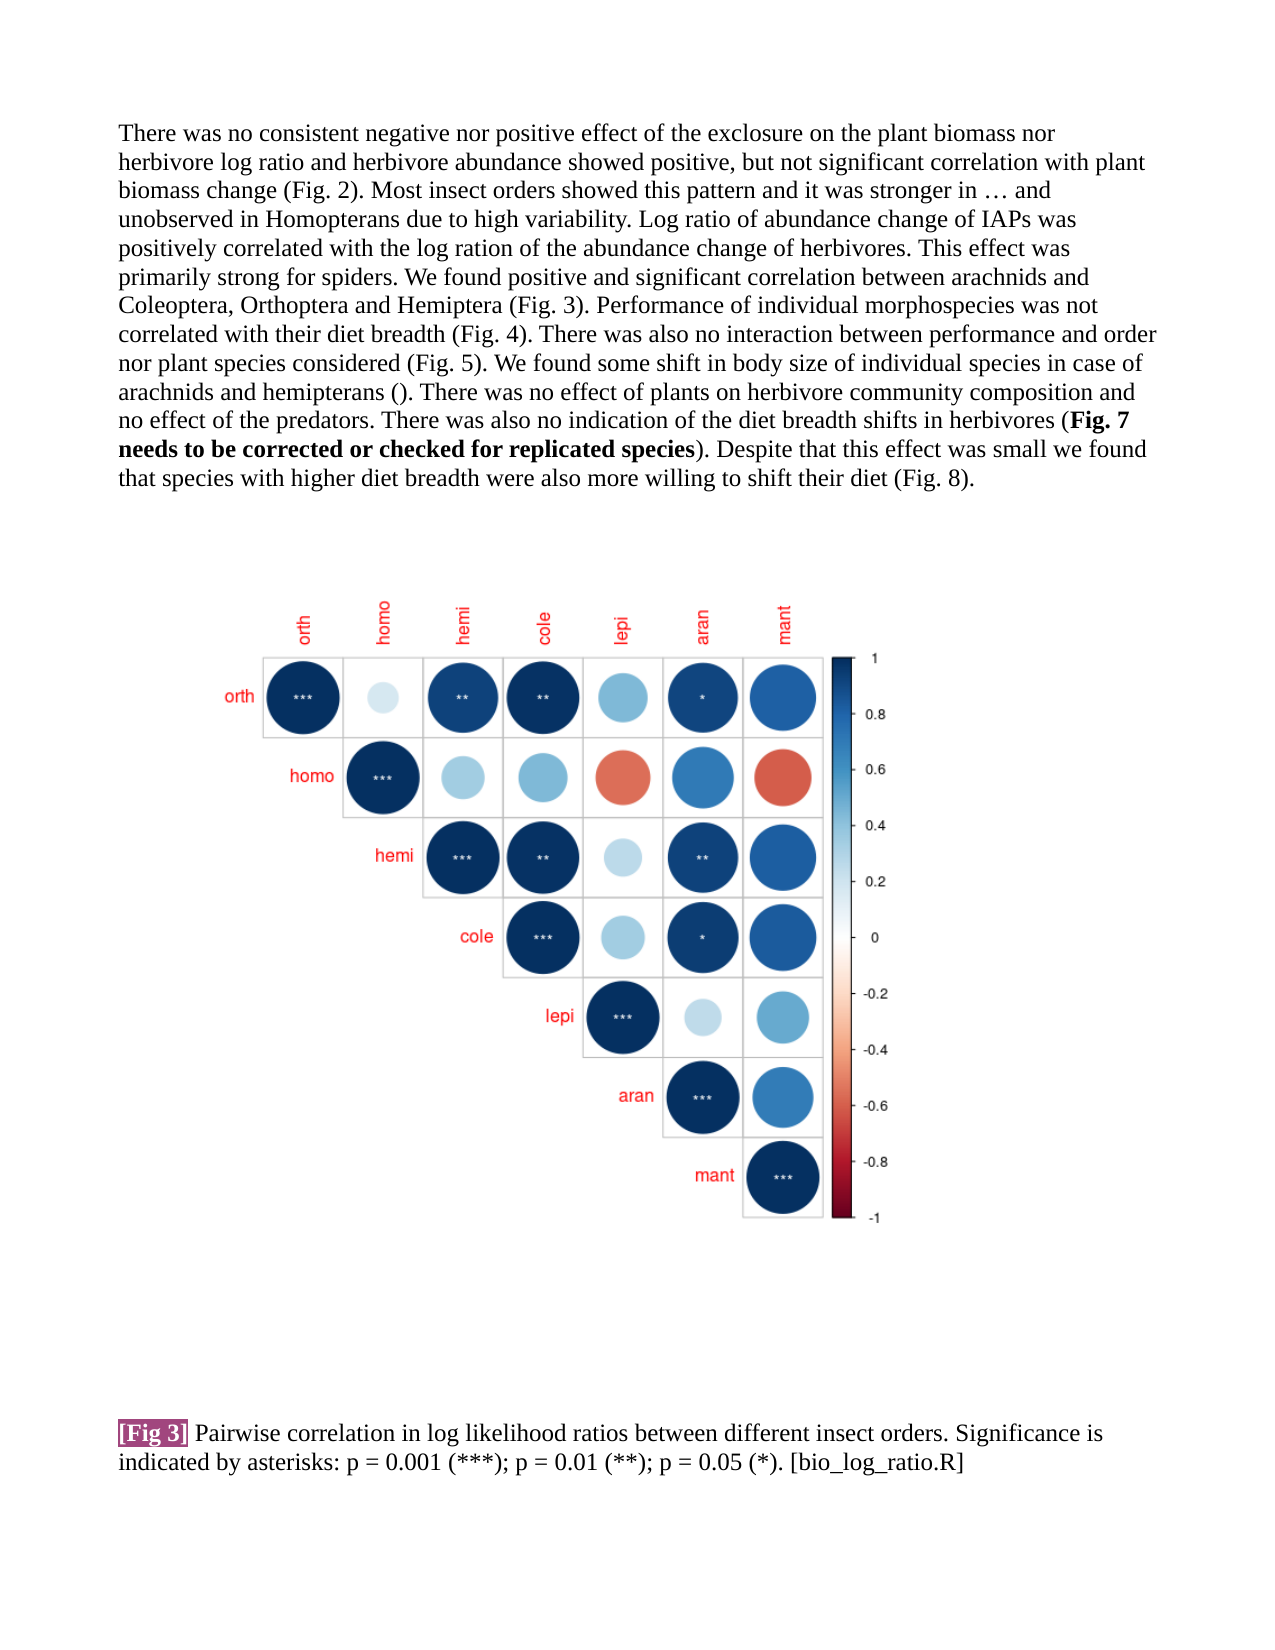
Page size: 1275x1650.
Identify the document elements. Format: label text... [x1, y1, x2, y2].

text [Fig 3] Pairwise correlation in log likelihood ratios between different insect orders. Significance is indicated by asterisks: p = 0.001 (***); p = 0.01 (**); p = 0.05 (*). [bio_log_ratio.R] [118, 1418, 1157, 1476]
picture [136, 532, 907, 1269]
text There was no consistent negative nor positive effect of the exclosure on the plant biomass nor herbivore log ratio and herbivore abundance showed positive, but not significant correlation with plant biomass change (Fig. 2). Most insect orders showed this pattern and it was stronger in … and unobserved in Homopterans due to high variability. Log ratio of abundance change of IAPs was positively correlated with the log ration of the abundance change of herbivores. This effect was primarily strong for spiders. We found positive and significant correlation between arachnids and Coleoptera, Orthoptera and Hemiptera (Fig. 3). Performance of individual morphospecies was not correlated with their diet breadth (Fig. 4). There was also no interaction between performance and order nor plant species considered (Fig. 5). We found some shift in body size of individual species in case of arachnids and hemipterans (). There was no effect of plants on herbivore community composition and no effect of the predators. There was also no indication of the diet breadth shifts in herbivores (Fig. 7 needs to be corrected or checked for replicated species). Despite that this effect was small we found that species with higher diet breadth were also more willing to shift their diet (Fig. 8). [118, 118, 1157, 492]
